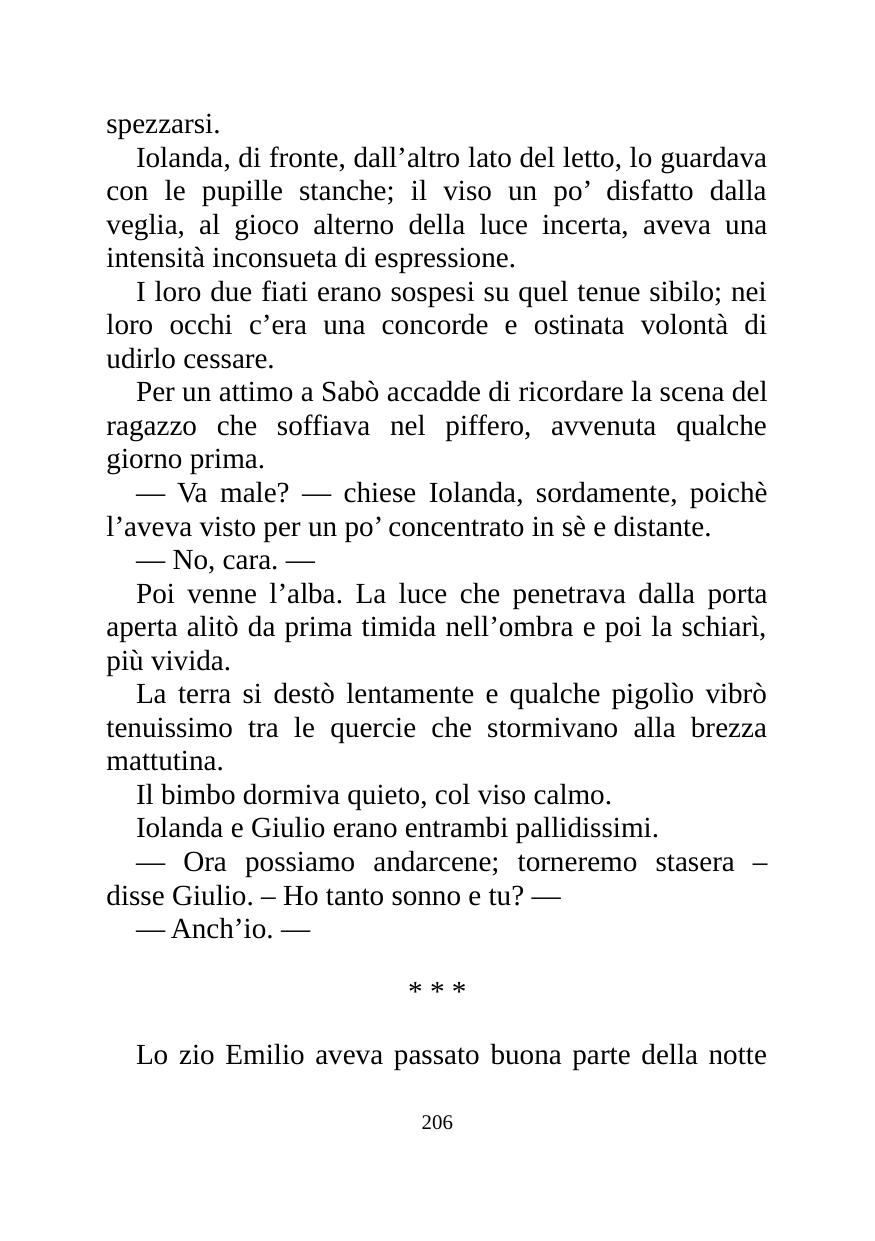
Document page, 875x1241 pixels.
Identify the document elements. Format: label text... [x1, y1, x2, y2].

text spezzarsi. [106, 106, 768, 140]
text Iolanda e Giulio erano entrambi pallidissimi. [106, 811, 768, 844]
text La terra si destò lentamente e qualche pigolìo vibrò tenuissimo tra le quercie che stormivano alla brezza mattutina. [106, 676, 768, 777]
text — No, cara. — [106, 542, 768, 576]
text Il bimbo dormiva quieto, col viso calmo. [106, 777, 768, 811]
text I loro due fiati erano sospesi su quel tenue sibilo; nei loro occhi c’era una concorde e ostinata volontà di udirlo cessare. [106, 274, 768, 374]
text — Va male? — chiese Iolanda, sordamente, poichè l’aveva visto per un po’ concentrato in sè e distante. [106, 475, 768, 542]
text Poi venne l’alba. La luce che penetrava dalla porta aperta alitò da prima timida nell’ombra e poi la schiarì, più vivida. [106, 576, 768, 676]
text Per un attimo a Sabò accadde di ricordare la scena del ragazzo che soffiava nel piffero, avvenuta qualche giorno prima. [106, 374, 768, 475]
text * * * [106, 974, 768, 1008]
text — Anch’io. — [106, 911, 768, 945]
text Lo zio Emilio aveva passato buona parte della notte [106, 1037, 768, 1071]
text — Ora possiamo andarcene; torneremo stasera – disse Giulio. – Ho tanto sonno e tu? — [106, 844, 768, 911]
text Iolanda, di fronte, dall’altro lato del letto, lo guardava con le pupille stanche; il viso un po’ disfatto dalla veglia, al gioco alterno della luce incerta, aveva una intensità inconsueta di espressione. [106, 140, 768, 274]
